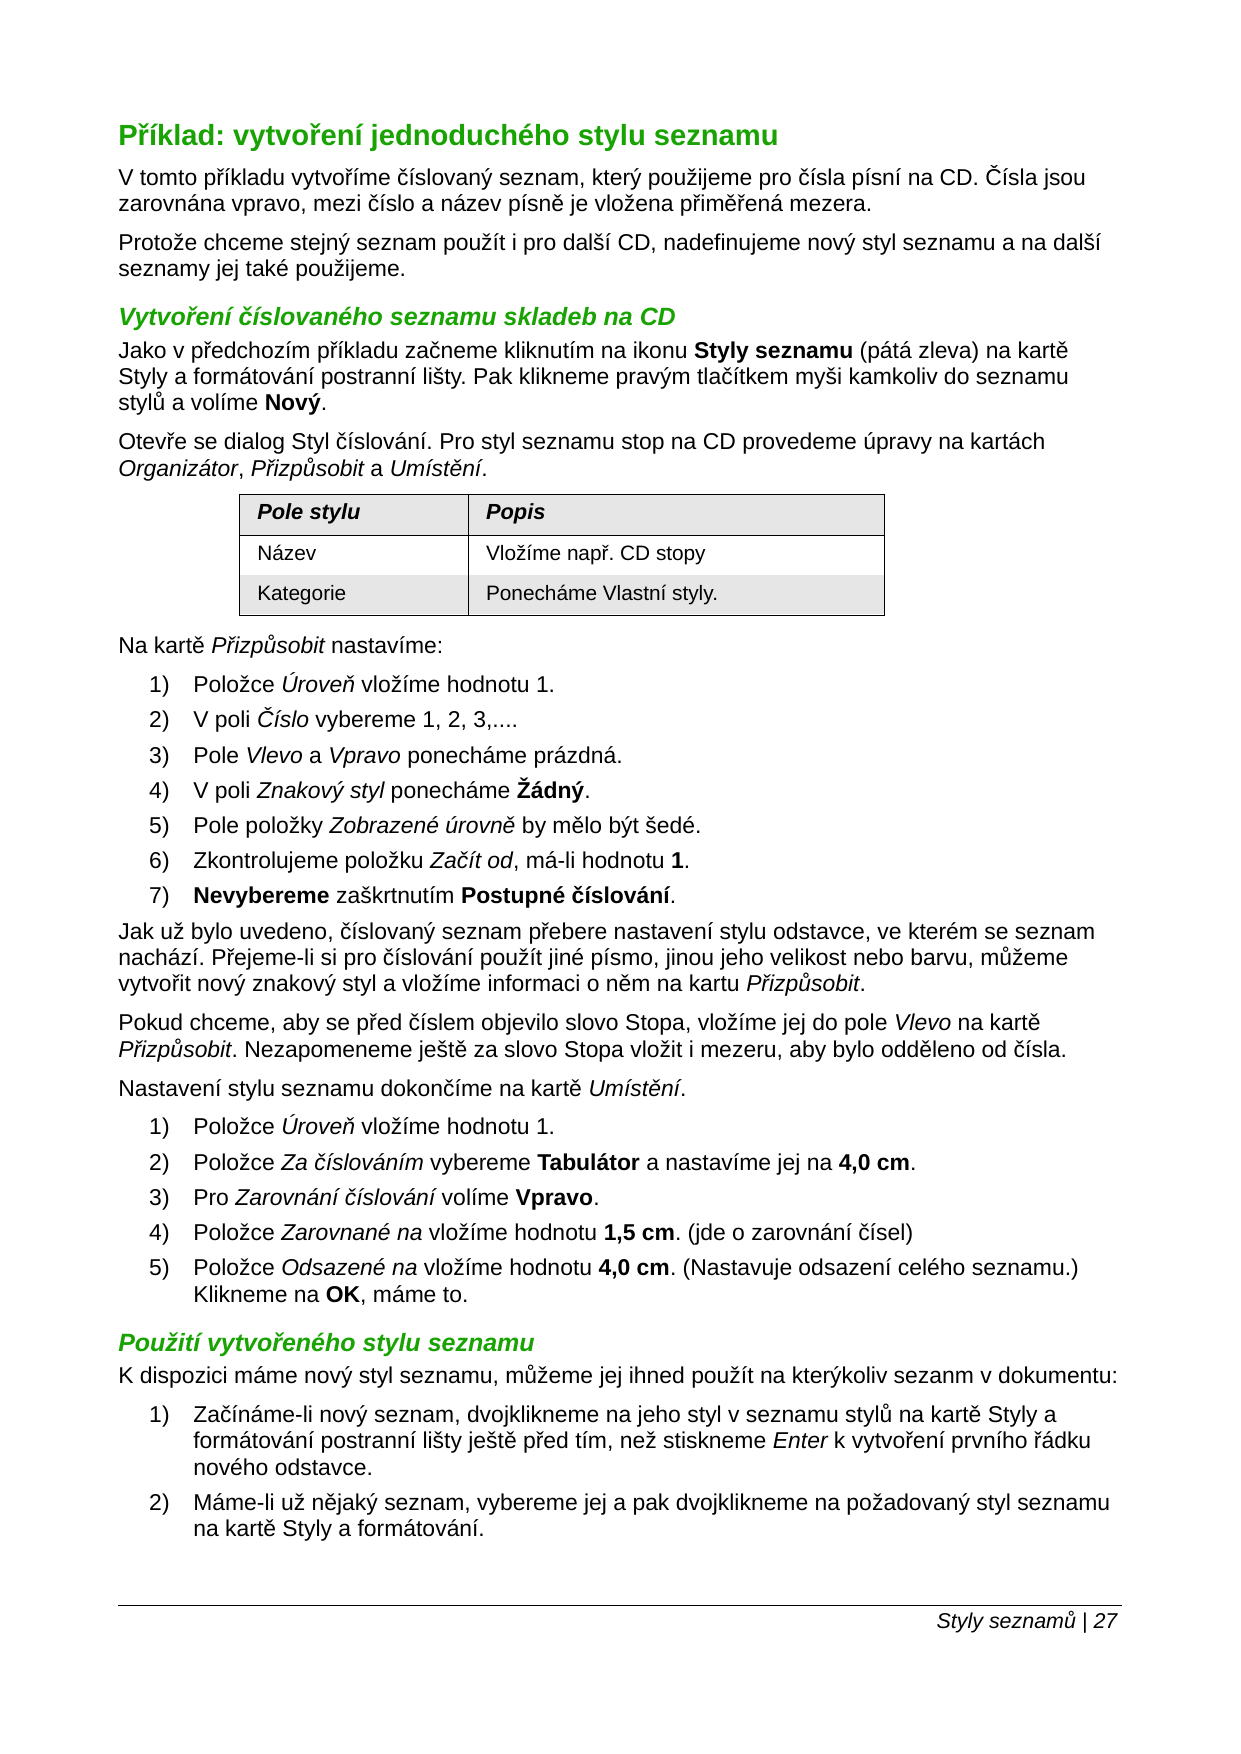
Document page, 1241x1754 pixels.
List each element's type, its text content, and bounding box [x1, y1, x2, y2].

list Na kartě Přizpůsobit nastavíme: [118, 632, 1122, 659]
text Otevře se dialog Styl číslování. Pro styl seznamu stop na CD provedeme úpravy na kartách Organizátor, Přizpůsobit a Umístění. [118, 428, 1122, 481]
text Jako v předchozím příkladu začneme kliknutím na ikonu Styly seznamu (pátá zleva) na kartě Styly a formátování postranní lišty. Pak klikneme pravým tlačítkem myši kamkoliv do seznamu stylů a volíme Nový. [118, 337, 1122, 416]
table_cell Kategorie [240, 575, 468, 614]
list Položce Úroveň vložíme hodnotu 1. [169, 671, 1122, 698]
list Nevybereme zaškrtnutím Postupné číslování. [169, 882, 1122, 909]
list Položce Zarovnané na vložíme hodnotu 1,5 cm. (jde o zarovnání čísel) [169, 1219, 1122, 1245]
subtitle Příklad: vytvoření jednoduchého stylu seznamu [118, 118, 1122, 152]
list Pro Zarovnání číslování volíme Vpravo. [169, 1184, 1122, 1210]
list K dispozici máme nový styl seznamu, můžeme jej ihned použít na kterýkoliv sezanm v dokumentu: [118, 1362, 1122, 1388]
text Pokud chceme, aby se před číslem objevilo slovo Stopa, vložíme jej do pole Vlevo na kartě Přizpůsobit. Nezapomeneme ještě za slovo Stopa vložit i mezeru, aby bylo odděleno od čísla. [118, 1009, 1122, 1062]
list Položce Úroveň vložíme hodnotu 1. [169, 1113, 1122, 1140]
table_cell Ponecháme Vlastní styly. [469, 575, 884, 614]
list Položce Odsazené na vložíme hodnotu 4,0 cm. (Nastavuje odsazení celého seznamu.) Klikneme na OK, máme to. [169, 1254, 1122, 1307]
subtitle Použití vytvořeného stylu seznamu [118, 1327, 1122, 1356]
list Začínáme-li nový seznam, dvojklikneme na jeho styl v seznamu stylů na kartě Styly a formátování postranní lišty ještě před tím, než stiskneme Enter k vytvoření prvního řádku nového odstavce. [169, 1401, 1122, 1480]
list V poli Znakový styl ponecháme Žádný. [169, 777, 1122, 803]
table_header Popis [469, 495, 884, 535]
list Pole položky Zobrazené úrovně by mělo být šedé. [169, 812, 1122, 838]
text V tomto příkladu vytvoříme číslovaný seznam, který použijeme pro čísla písní na CD. Čísla jsou zarovnána vpravo, mezi číslo a název písně je vložena přiměřená mezera. [118, 163, 1122, 216]
text Jak už bylo uvedeno, číslovaný seznam přebere nastavení stylu odstavce, ve kterém se seznam nachází. Přejeme-li si pro číslování použít jiné písmo, jinou jeho velikost nebo barvu, můžeme vytvořit nový znakový styl a vložíme informaci o něm na kartu Přizpůsobit. [118, 918, 1122, 997]
list Pole Vlevo a Vpravo ponecháme prázdná. [169, 742, 1122, 768]
list Máme-li už nějaký seznam, vybereme jej a pak dvojklikneme na požadovaný styl seznamu na kartě Styly a formátování. [169, 1489, 1122, 1542]
list Zkontrolujeme položku Začít od, má-li hodnotu 1. [169, 847, 1122, 874]
list V poli Číslo vybereme 1, 2, 3,.... [169, 706, 1122, 733]
list Nastavení stylu seznamu dokončíme na kartě Umístění. [118, 1074, 1122, 1101]
table_cell Název [240, 536, 468, 575]
text Protože chceme stejný seznam použít i pro další CD, nadefinujeme nový styl seznamu a na další seznamy jej také použijeme. [118, 229, 1122, 281]
table_header Pole stylu [240, 495, 468, 535]
table_cell Vložíme např. CD stopy [469, 536, 884, 575]
subtitle Vytvoření číslovaného seznamu skladeb na CD [118, 302, 1122, 331]
list Položce Za číslováním vybereme Tabulátor a nastavíme jej na 4,0 cm. [169, 1148, 1122, 1175]
